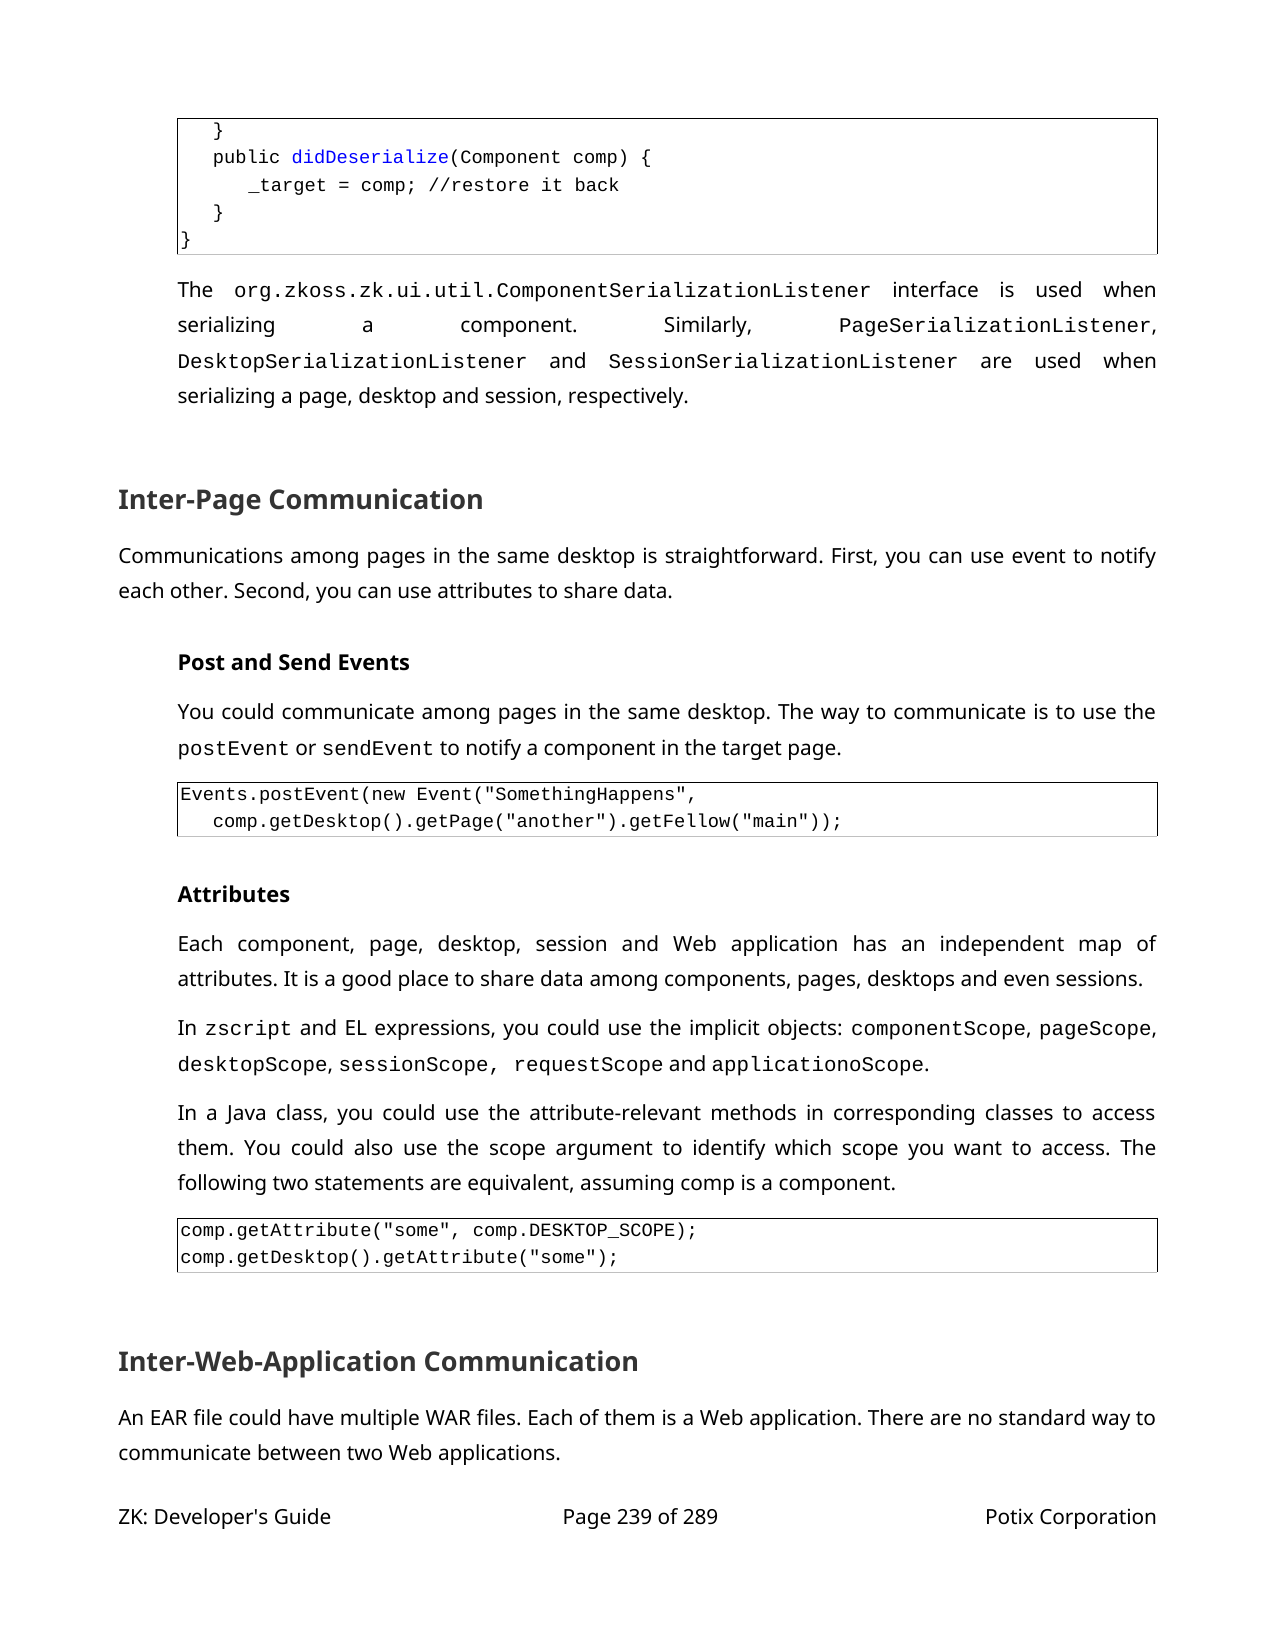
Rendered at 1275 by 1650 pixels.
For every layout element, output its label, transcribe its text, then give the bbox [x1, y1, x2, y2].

subtitle Inter-Page Communication [118, 480, 1157, 517]
text Communications among pages in the same desktop is straightforward. First, you can use event to notify each other. Second, you can use attributes to share data. [118, 541, 1157, 604]
text Events.postEvent(new Event("SomethingHappens", [178, 783, 1157, 806]
text In a Java class, you could use the attribute-relevant methods in corresponding classes to access them. You could also use the scope argument to identify which scope you want to access. The following two statements are equivalent, assuming comp is a component. [177, 1098, 1157, 1197]
text In zscript and EL expressions, you could use the implicit objects: componentScope, pageScope, desktopScope, sessionScope, requestScope and applicationoScope. [177, 1013, 1157, 1077]
text comp.getAttribute("some", comp.DESKTOP_SCOPE); [178, 1219, 1157, 1242]
text public didDeserialize(Component comp) { [178, 145, 1157, 169]
text comp.getDesktop().getPage("another").getFellow("main")); [178, 809, 1157, 836]
text } [178, 227, 1157, 254]
subtitle Attributes [177, 879, 1157, 909]
text comp.getDesktop().getAttribute("some"); [178, 1244, 1157, 1272]
subtitle Post and Send Events [177, 647, 1157, 677]
text } [178, 200, 1157, 224]
text You could communicate among pages in the same desktop. The way to communicate is to use the postEvent or sendEvent to notify a component in the target page. [177, 697, 1157, 761]
text The org.zkoss.zk.ui.util.ComponentSerializationListener interface is used when serializing a component. Similarly, PageSerializationListener, DesktopSerializationListener and SessionSerializationListener are used when serializing a page, desktop and session, respectively. [177, 275, 1157, 409]
text An EAR file could have multiple WAR files. Each of them is a Web application. There are no standard way to communicate between two Web applications. [118, 1403, 1157, 1467]
subtitle Inter-Web-Application Communication [118, 1343, 1157, 1379]
text } [178, 119, 1157, 142]
text Each component, page, desktop, session and Web application has an independent map of attributes. It is a good place to share data among components, pages, desktops and even sessions. [177, 929, 1157, 993]
text _target = comp; //restore it back [178, 172, 1157, 197]
